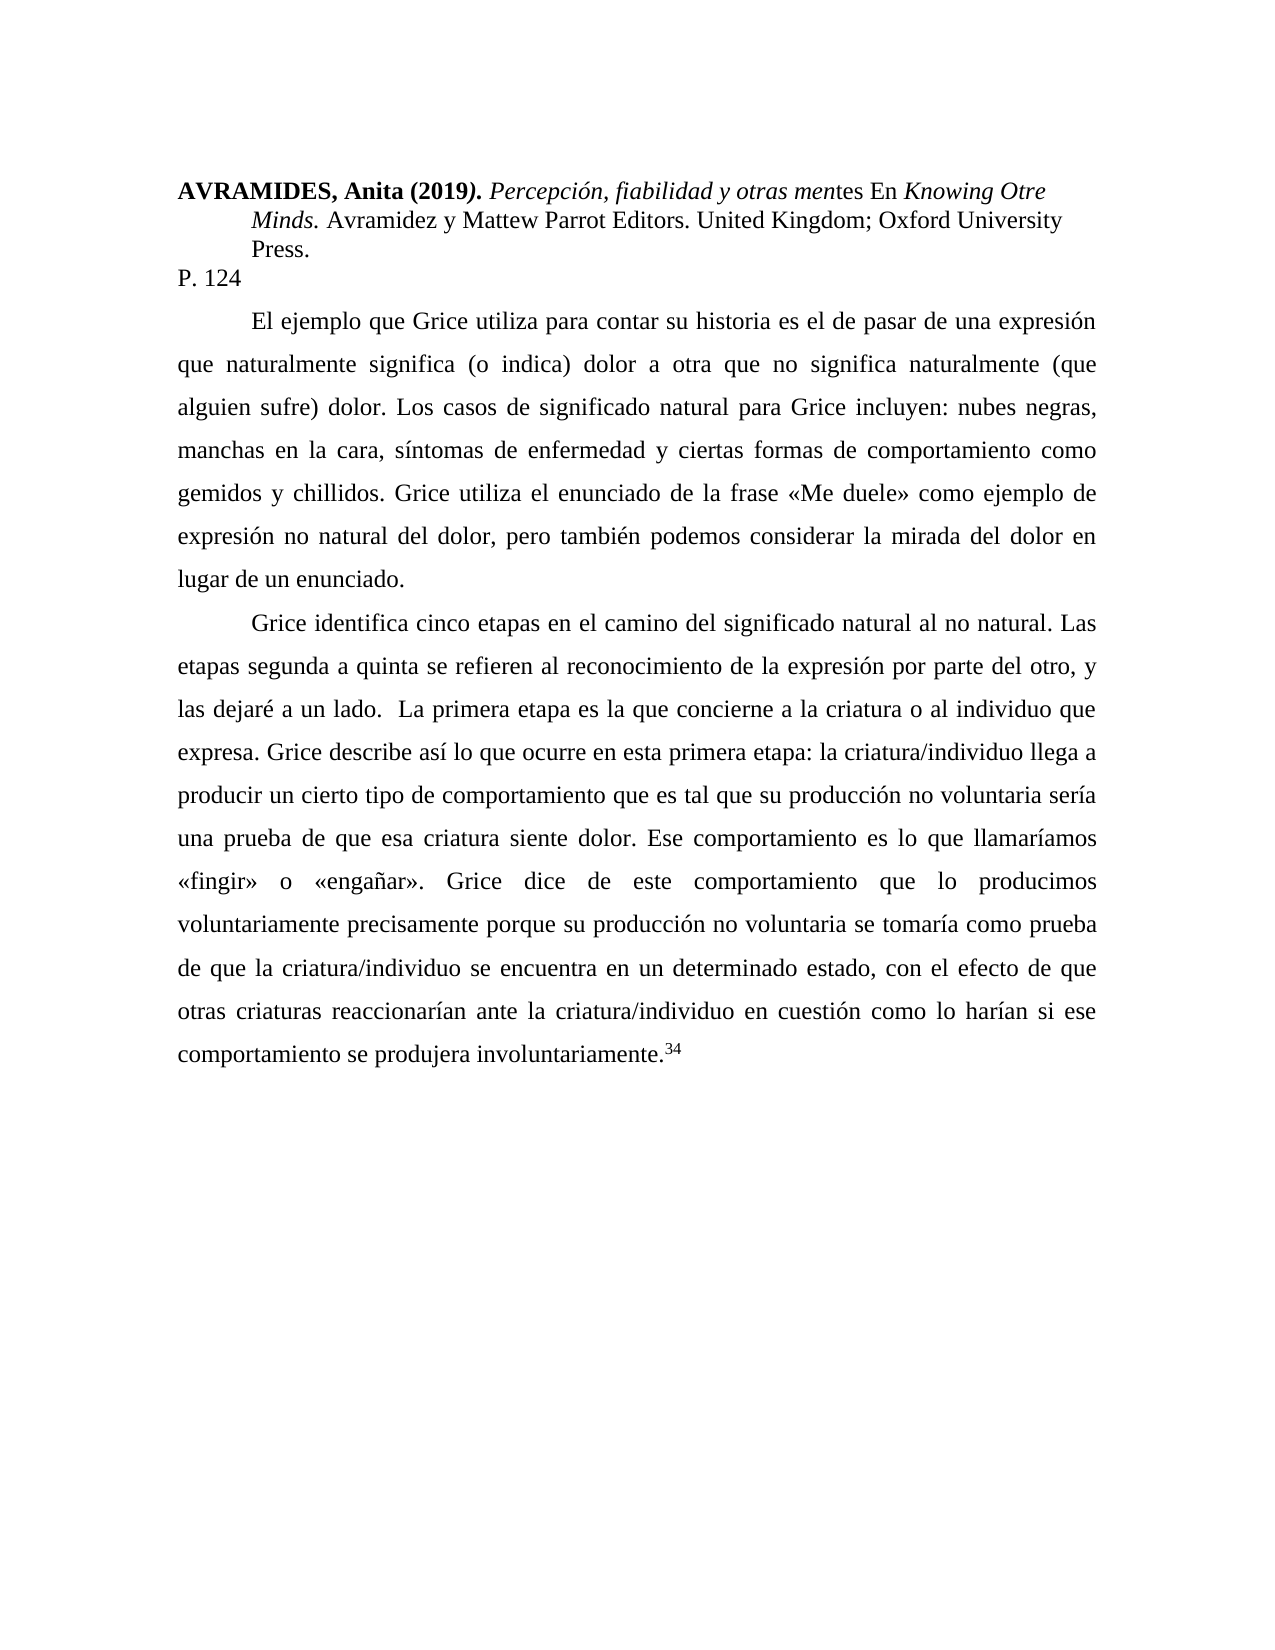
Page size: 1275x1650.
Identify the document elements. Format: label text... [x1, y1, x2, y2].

text Grice identifica cinco etapas en el camino del significado natural al no natural. Las etapas segunda a quinta se refieren al reconocimiento de la expresión por parte del otro, y las dejaré a un lado. La primera etapa es la que concierne a la criatura o al individuo que expresa. Grice describe así lo que ocurre en esta primera etapa: la criatura/individuo llega a producir un cierto tipo de comportamiento que es tal que su producción no voluntaria sería una prueba de que esa criatura siente dolor. Ese comportamiento es lo que llamaríamos «fingir» o «engañar». Grice dice de este comportamiento que lo producimos voluntariamente precisamente porque su producción no voluntaria se tomaría como prueba de que la criatura/individuo se encuentra en un determinado estado, con el efecto de que otras criaturas reaccionarían ante la criatura/individuo en cuestión como lo harían si ese comportamiento se produjera involuntariamente.34 [177, 608, 1098, 1068]
text P. 124 [177, 263, 1098, 291]
text El ejemplo que Grice utiliza para contar su historia es el de pasar de una expresión que naturalmente significa (o indica) dolor a otra que no significa naturalmente (que alguien sufre) dolor. Los casos de significado natural para Grice incluyen: nubes negras, manchas en la cara, síntomas de enfermedad y ciertas formas de comportamiento como gemidos y chillidos. Grice utiliza el enunciado de la frase «Me duele» como ejemplo de expresión no natural del dolor, pero también podemos considerar la mirada del dolor en lugar de un enunciado. [177, 306, 1098, 593]
text AVRAMIDES, Anita (2019). Percepción, fiabilidad y otras mentes En Knowing Otre Minds. Avramidez y Mattew Parrot Editors. United Kingdom; Oxford University Press. [177, 176, 1098, 263]
